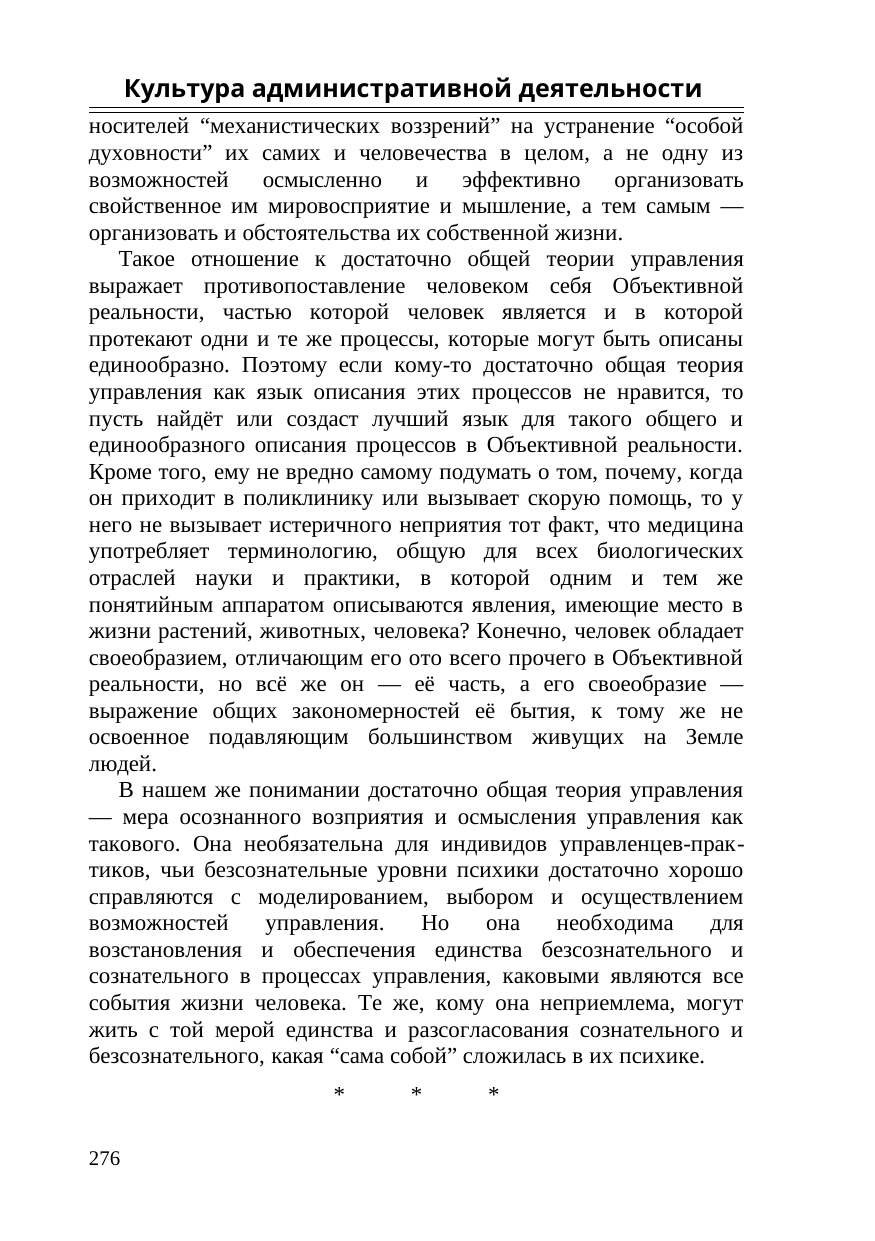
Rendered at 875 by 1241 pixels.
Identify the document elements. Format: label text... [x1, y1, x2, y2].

text Такое отношение к достаточно общей теории управления выражает противопоставление человеком себя Объективной реальности, частью которой человек является и в которой протекают одни и те же процессы, которые могут быть описаны единообразно. Поэтому если кому-то достаточно общая теория управления как язык описания этих процессов не нравится, то пусть найдёт или создаст лучший язык для такого общего и единообразного описания процессов в Объективной реальности. Кроме того, ему не вредно самому подумать о том, почему, когда он приходит в поликлинику или вызывает скорую помощь, то у него не вызывает истеричного неприятия тот факт, что медицина употребляет терминологию, общую для всех биологических отраслей науки и практики, в которой одним и тем же понятийным аппаратом описываются явления, имеющие место в жизни растений, животных, человека? Конечно, человек обладает своеобразием, отличающим его ото всего прочего в Объективной реальности, но всё же он — её часть, а его своеобразие — выражение общих закономерностей её бытия, к тому же не освоенное подавляющим большинством живущих на Земле людей. [89, 245, 744, 776]
text * * * [89, 1081, 744, 1108]
text В нашем же понимании достаточно общая теория управления — мера осознанного возприятия и осмысления управления как такового. Она необязательна для индивидов управленцев-прак­тиков, чьи безсознательные уровни психики достаточно хорошо справляются с моделированием, выбором и осуществлением возможностей управления. Но она необходима для возстановления и обеспечения единства безсознательного и сознательного в процессах управления, каковыми являются все события жизни человека. Те же, кому она неприемлема, могут жить с той мерой единства и разсогласования сознательного и безсознательного, какая “сама собой” сложилась в их психике. [89, 776, 744, 1068]
text носителей “ме­ханистических воззрений” на устранение “особой духовности” их самих и человечества в целом, а не одну из возможностей осмысленно и эффективно организовать свойственное им мировосприятие и мышление, а тем самым — организовать и обстоятельства их собственной жизни. [89, 113, 744, 245]
